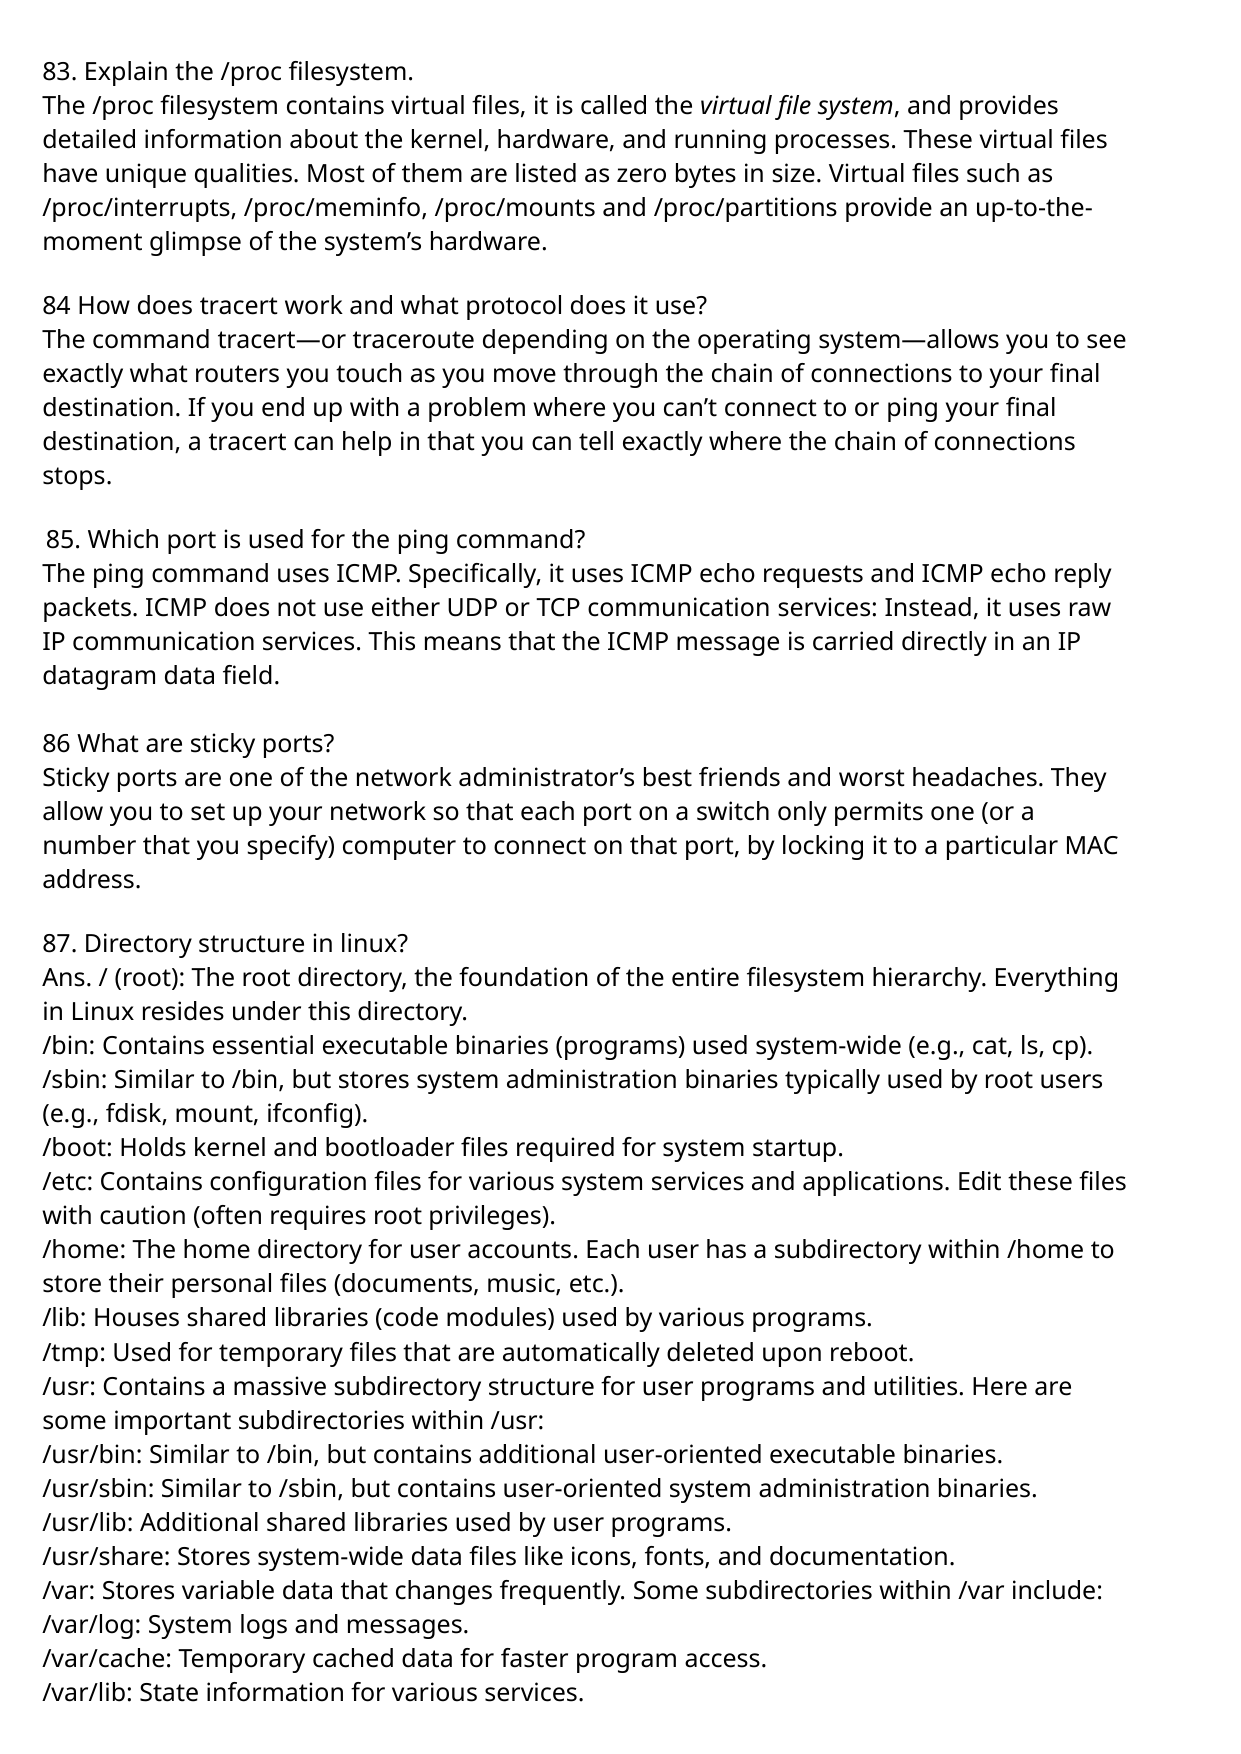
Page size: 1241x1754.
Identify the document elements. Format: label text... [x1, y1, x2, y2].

text 86 What are sticky ports? Sticky ports are one of the network administrator’s best friends and worst headaches. They allow you to set up your network so that each port on a switch only permits one (or a number that you specify) computer to connect on that port, by locking it to a particular MAC address. [42, 692, 1129, 896]
text The ping command uses ICMP. Specifically, it uses ICMP echo requests and ICMP echo reply packets. ICMP does not use either UDP or TCP communication services: Instead, it uses raw IP communication services. This means that the ICMP message is carried directly in an IP datagram data field. [42, 555, 1129, 692]
text 87. Directory structure in linux? Ans. / (root): The root directory, the foundation of the entire filesystem hierarchy. Everything in Linux resides under this directory. /bin: Contains essential executable binaries (programs) used system-wide (e.g., cat, ls, cp). /sbin: Similar to /bin, but stores system administration binaries typically used by root users (e.g., fdisk, mount, ifconfig). /boot: Holds kernel and bootloader files required for system startup. /etc: Contains configuration files for various system services and applications. Edit these files with caution (often requires root privileges). /home: The home directory for user accounts. Each user has a subdirectory within /home to store their personal files (documents, music, etc.). /lib: Houses shared libraries (code modules) used by various programs. /tmp: Used for temporary files that are automatically deleted upon reboot. /usr: Contains a massive subdirectory structure for user programs and utilities. Here are some important subdirectories within /usr: /usr/bin: Similar to /bin, but contains additional user-oriented executable binaries. /usr/sbin: Similar to /sbin, but contains user-oriented system administration binaries. /usr/lib: Additional shared libraries used by user programs. /usr/share: Stores system-wide data files like icons, fonts, and documentation. /var: Stores variable data that changes frequently. Some subdirectories within /var include: /var/log: System logs and messages. /var/cache: Temporary cached data for faster program access. /var/lib: State information for various services. [42, 925, 1129, 1709]
text 85. Which port is used for the ping command? [33, 521, 1129, 555]
text 83. Explain the /proc filesystem. The /proc filesystem contains virtual files, it is called the virtual file system, and provides detailed information about the kernel, hardware, and running processes. These virtual files have unique qualities. Most of them are listed as zero bytes in size. Virtual files such as /proc/interrupts, /proc/meminfo, /proc/mounts and /proc/partitions provide an up-to-the-moment glimpse of the system’s hardware. [42, 53, 1129, 258]
text 84 How does tracert work and what protocol does it use? The command tracert—or traceroute depending on the operating system—allows you to see exactly what routers you touch as you move through the chain of connections to your final destination. If you end up with a problem where you can’t connect to or ping your final destination, a tracert can help in that you can tell exactly where the chain of connections stops. [42, 287, 1129, 492]
